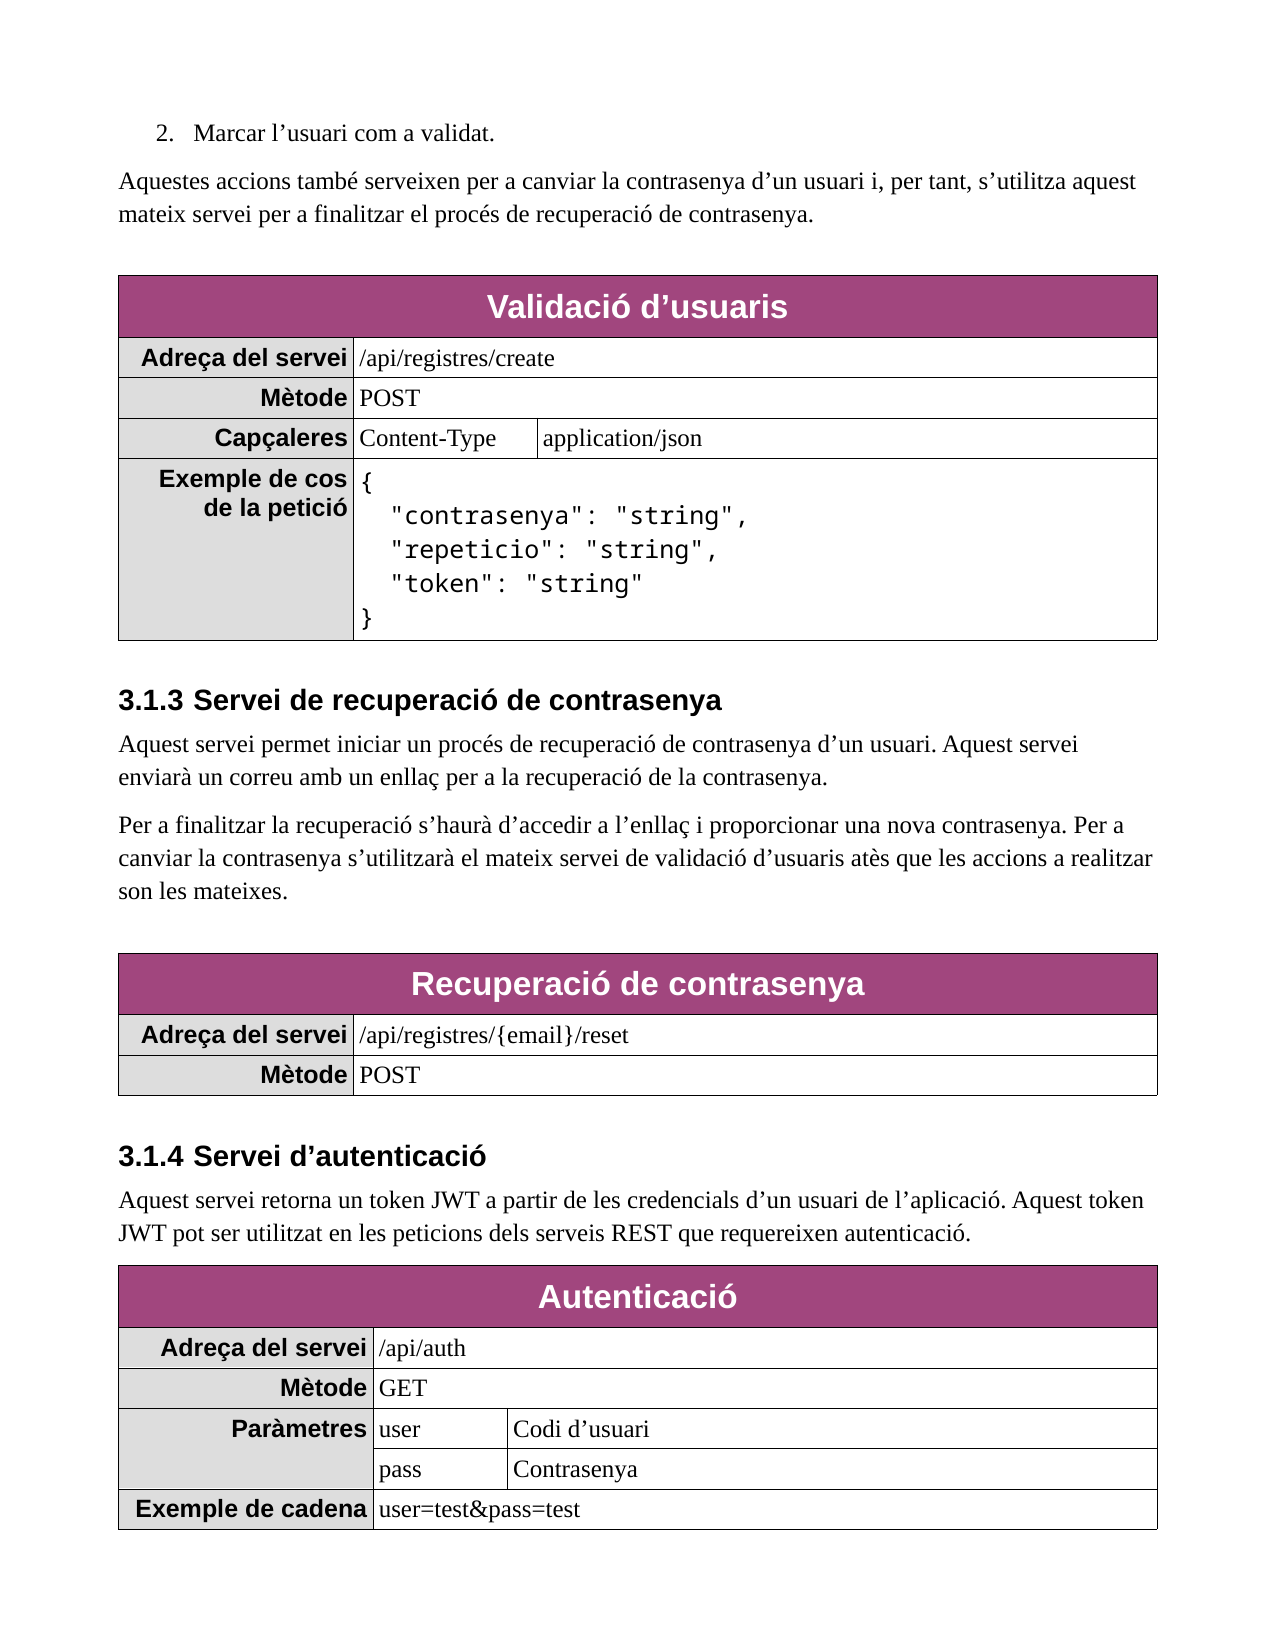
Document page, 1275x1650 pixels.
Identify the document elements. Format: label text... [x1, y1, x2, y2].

table_cell pass [374, 1449, 507, 1488]
table_cell Mètode [119, 1369, 373, 1408]
table_cell POST [354, 1056, 1157, 1095]
text Per a finalitzar la recuperació s’haurà d’accedir a l’enllaç i proporcionar una nova contrasenya. Per a canviar la contrasenya s’utilitzarà el mateix servei de validació d’usuaris atès que les accions a realitzar son les mateixes. [118, 810, 1157, 905]
table_cell Adreça del servei [119, 1328, 373, 1367]
table_cell Content-Type [354, 419, 537, 458]
table_cell user=test&pass=test [374, 1490, 1157, 1529]
table_cell /api/registres/create [354, 338, 1157, 377]
table_cell /api/auth [374, 1328, 1157, 1367]
table_cell Mètode [119, 1056, 353, 1095]
table_header Autenticació [119, 1266, 1157, 1327]
list Marcar l’usuari com a validat. [156, 118, 1157, 147]
table_cell user [374, 1409, 507, 1448]
table_cell POST [354, 378, 1157, 418]
text Aquest servei retorna un token JWT a partir de les credencials d’un usuari de l’aplicació. Aquest token JWT pot ser utilitzat en les peticions dels serveis REST que requereixen autenticació. [118, 1185, 1157, 1246]
table_cell application/json [538, 419, 1157, 458]
table_cell Mètode [119, 378, 353, 418]
table_header Validació d’usuaris [119, 276, 1157, 337]
text Aquestes accions també serveixen per a canviar la contrasenya d’un usuari i, per tant, s’utilitza aquest mateix servei per a finalitzar el procés de recuperació de contrasenya. [118, 166, 1157, 227]
table_header Recuperació de contrasenya [119, 954, 1157, 1014]
table_cell Exemple de cadena [119, 1490, 373, 1529]
text Aquest servei permet iniciar un procés de recuperació de contrasenya d’un usuari. Aquest servei enviarà un correu amb un enllaç per a la recuperació de la contrasenya. [118, 729, 1157, 791]
table_cell Adreça del servei [119, 1015, 353, 1055]
table_cell GET [374, 1369, 1157, 1408]
table_cell { "contrasenya": "string", "repeticio": "string", "token": "string" } [354, 459, 1157, 640]
subtitle Servei de recuperació de contrasenya [118, 683, 1157, 717]
table_cell /api/registres/{email}/reset [354, 1015, 1157, 1055]
table_cell Paràmetres [119, 1409, 373, 1488]
table_cell Contrasenya [508, 1449, 1157, 1488]
subtitle Servei d’autenticació [118, 1138, 1157, 1172]
table_cell Exemple de cos de la petició [119, 459, 353, 640]
table_cell Adreça del servei [119, 338, 353, 377]
table_cell Codi d’usuari [508, 1409, 1157, 1448]
table_cell Capçaleres [119, 419, 353, 458]
